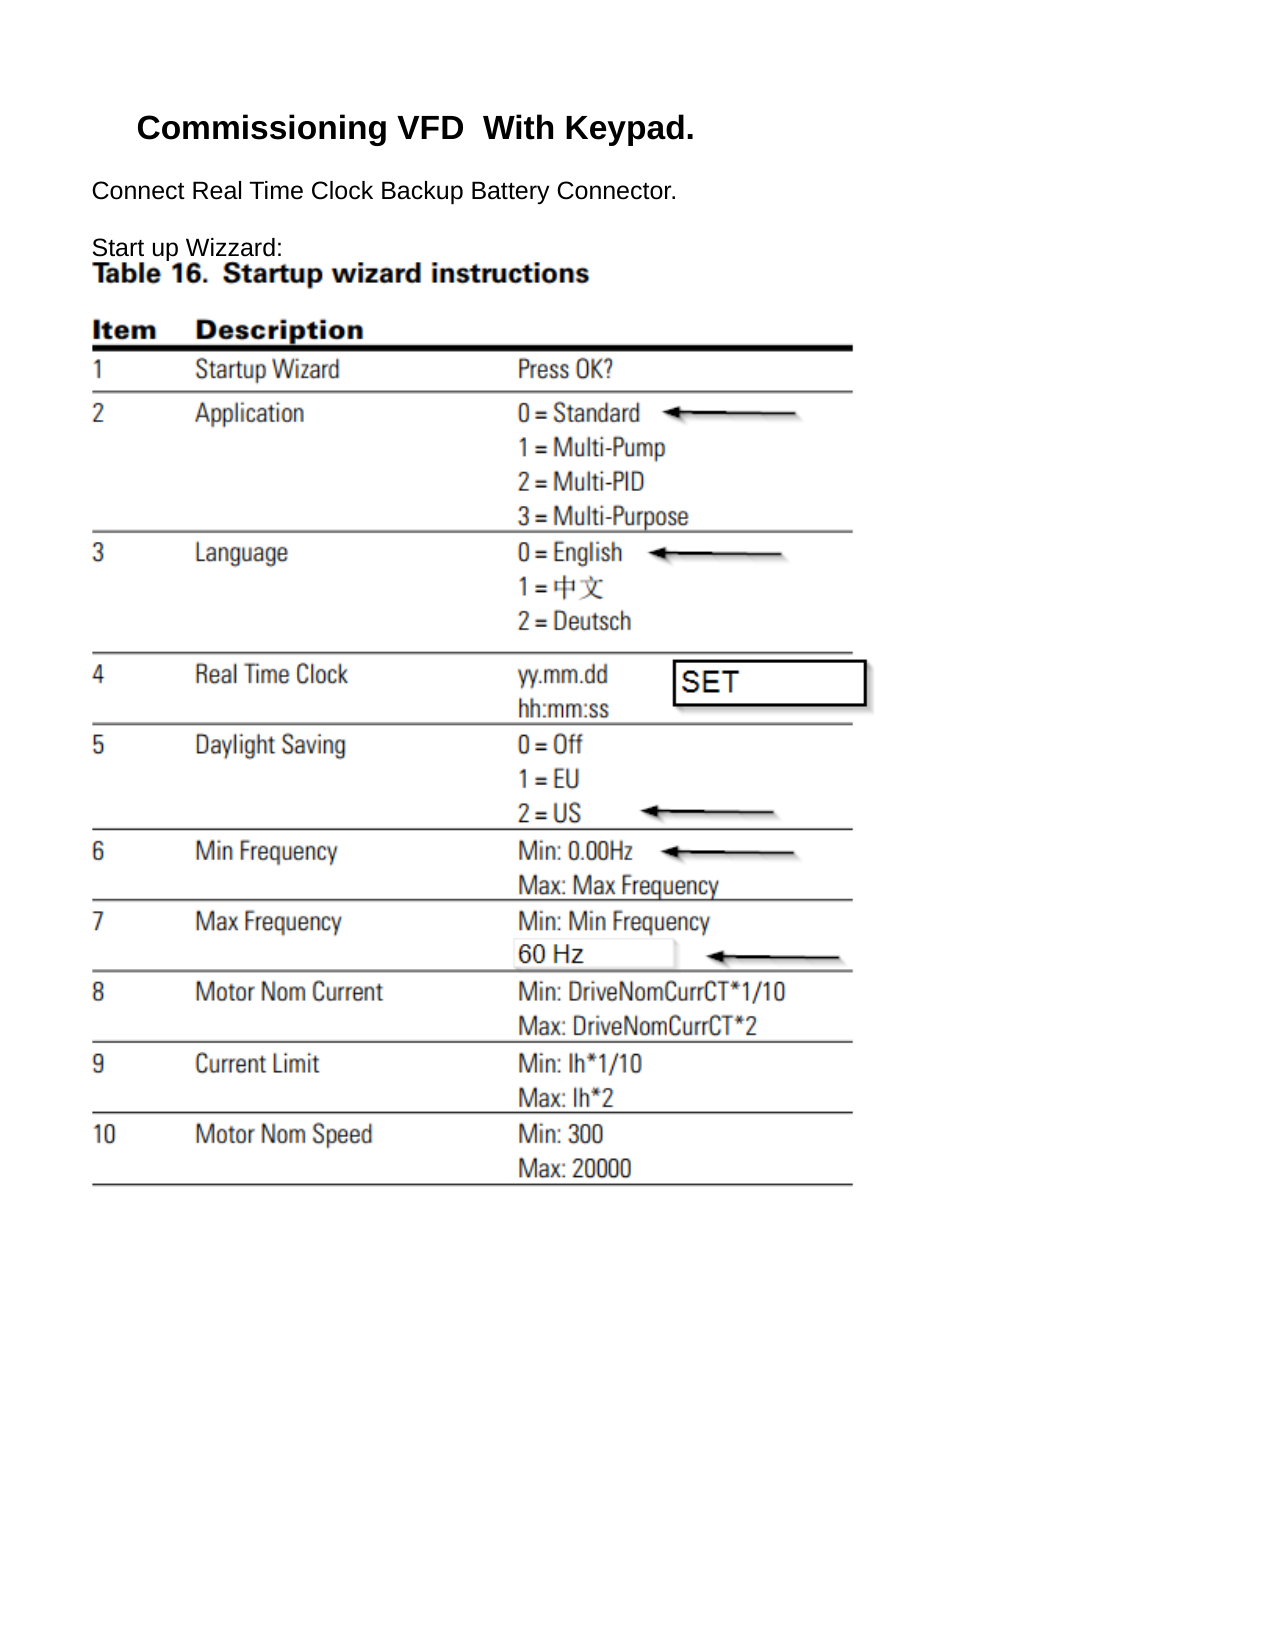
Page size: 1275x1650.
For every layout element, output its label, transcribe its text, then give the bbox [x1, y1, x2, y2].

text Start up Wizzard: [91, 233, 1198, 262]
subtitle Commissioning VFD With Keypad. [136, 108, 1198, 147]
picture [91, 261, 875, 1187]
text Connect Real Time Clock Backup Battery Connector. [91, 176, 1198, 204]
